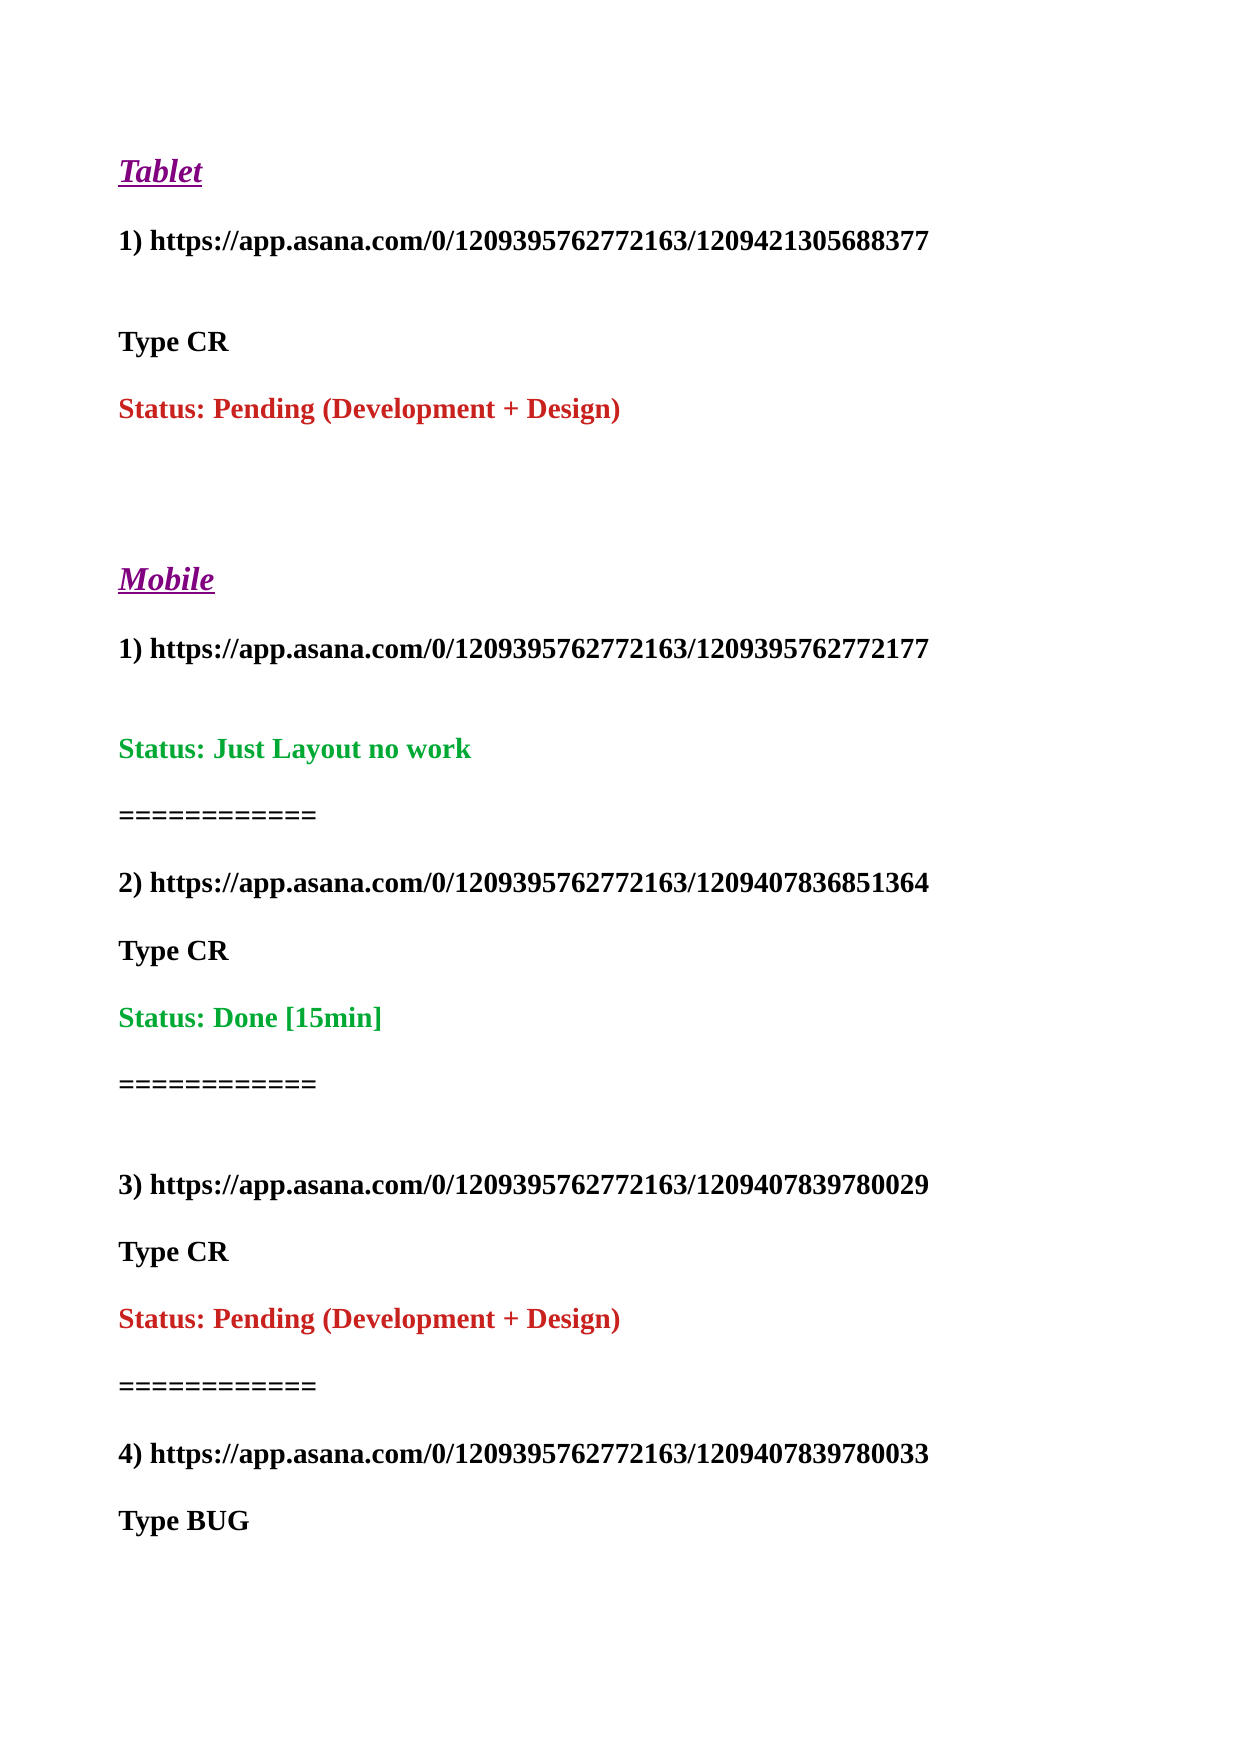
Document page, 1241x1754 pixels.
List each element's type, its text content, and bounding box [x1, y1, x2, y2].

text Status: Pending (Development + Design) [118, 1302, 1122, 1335]
text Tablet [118, 152, 1122, 190]
text Type CR [118, 324, 1122, 358]
text Type BUG [118, 1503, 1122, 1536]
text 1) https://app.asana.com/0/1209395762772163/1209395762772177 [118, 631, 1122, 664]
text Status: Done [15min] [118, 1000, 1122, 1033]
text ============ [118, 1067, 1122, 1100]
text ============ [118, 798, 1122, 832]
text 1) https://app.asana.com/0/1209395762772163/1209421305688377 [118, 223, 1122, 257]
text 4) https://app.asana.com/0/1209395762772163/1209407839780033 [118, 1436, 1122, 1469]
text 2) https://app.asana.com/0/1209395762772163/1209407836851364 [118, 866, 1122, 899]
text Status: Pending (Development + Design) [118, 391, 1122, 425]
text Type CR [118, 933, 1122, 966]
text Status: Just Layout no work [118, 731, 1122, 765]
text Type CR [118, 1234, 1122, 1268]
text Mobile [118, 559, 1122, 597]
text ============ [118, 1369, 1122, 1402]
text 3) https://app.asana.com/0/1209395762772163/1209407839780029 [118, 1167, 1122, 1201]
